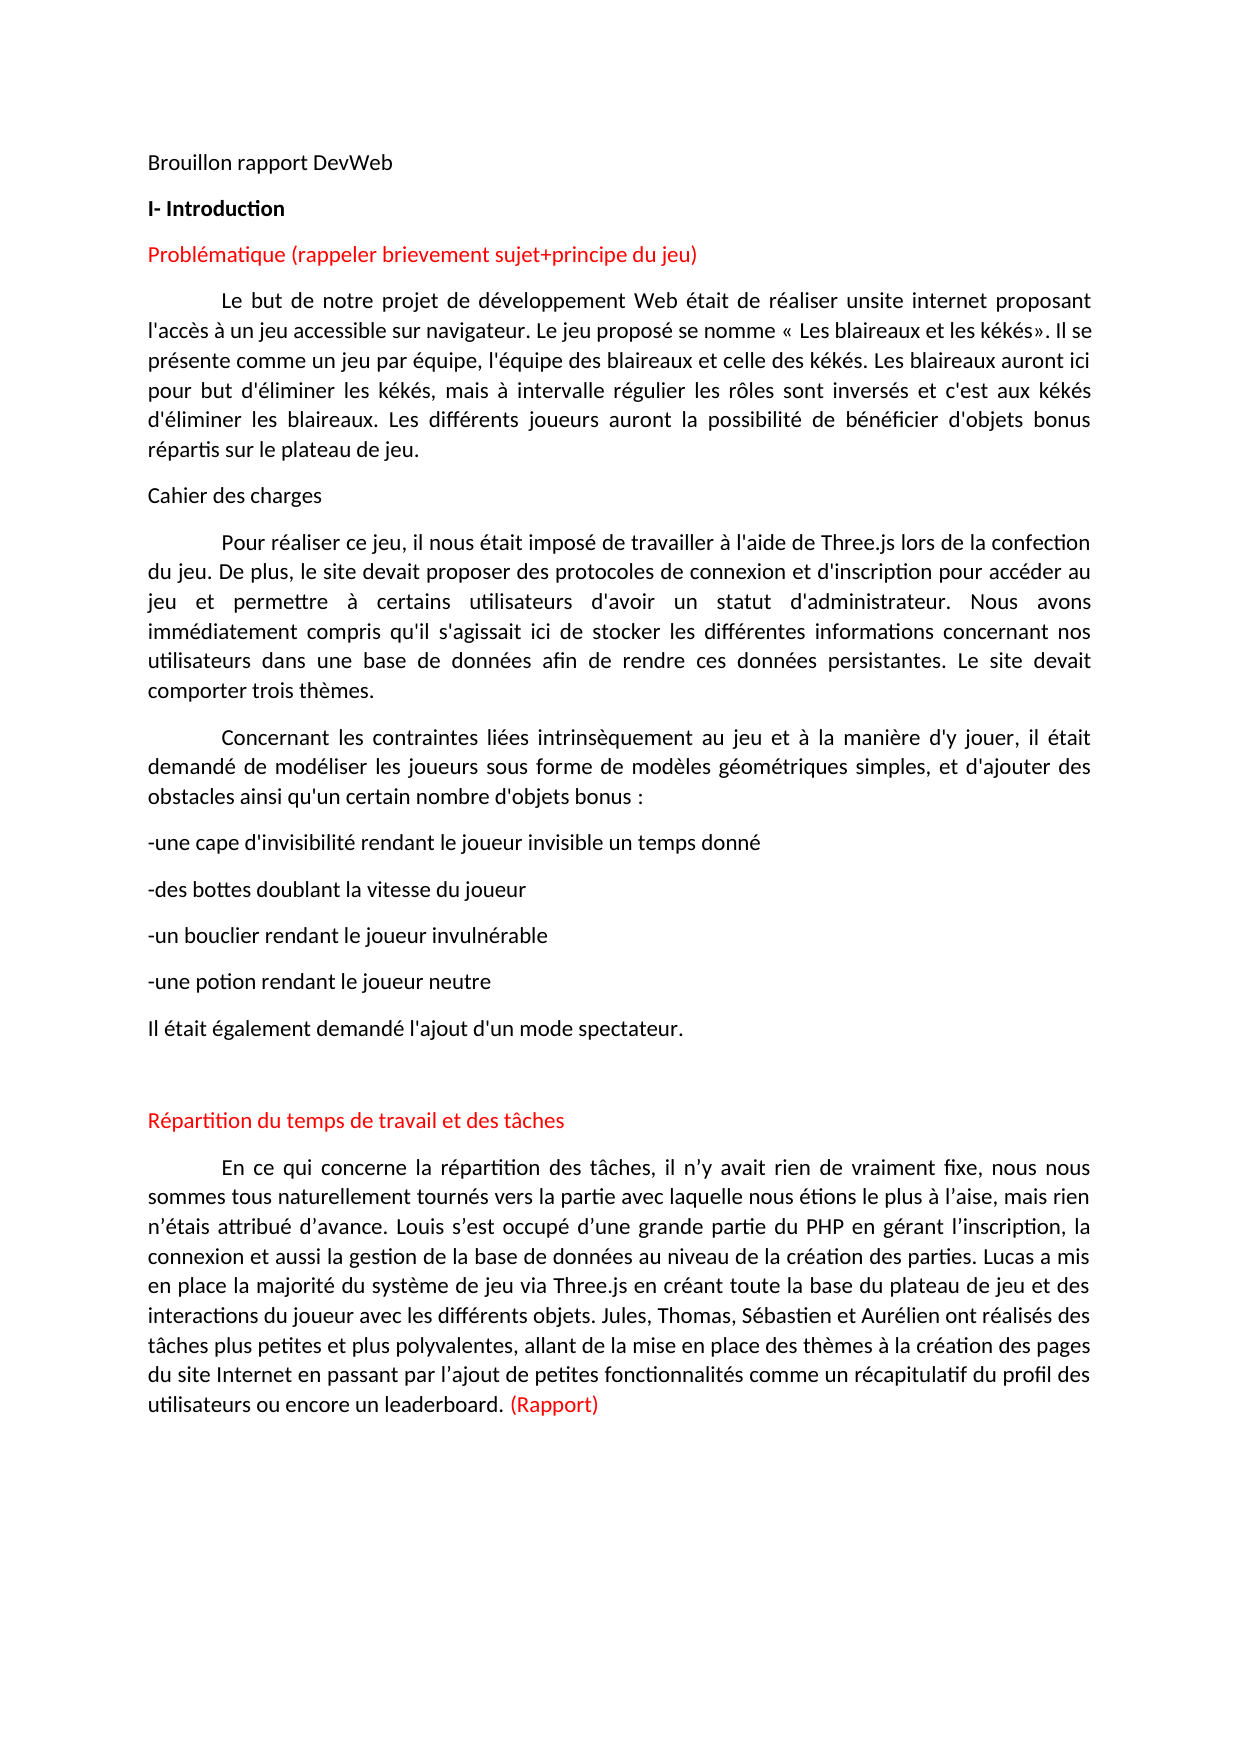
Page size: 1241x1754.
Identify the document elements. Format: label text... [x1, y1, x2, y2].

text Problématique (rappeler brievement sujet+principe du jeu) [148, 240, 1093, 268]
text Cahier des charges [148, 481, 1093, 509]
text -une potion rendant le joueur neutre [148, 967, 1093, 995]
text Brouillon rapport DevWeb [148, 148, 1093, 176]
text -un bouclier rendant le joueur invulnérable [148, 921, 1093, 949]
text Pour réaliser ce jeu, il nous était imposé de travailler à l'aide de Three.js lors de la confection du jeu. De plus, le site devait proposer des protocoles de connexion et d'inscription pour accéder au jeu et permettre à certains utilisateurs d'avoir un statut d'administrateur. Nous avons immédiatement compris qu'il s'agissait ici de stocker les différentes informations concernant nos utilisateurs dans une base de données afin de rendre ces données persistantes. Le site devait comporter trois thèmes. [148, 528, 1093, 704]
text Le but de notre projet de développement Web était de réaliser unsite internet proposant l'accès à un jeu accessible sur navigateur. Le jeu proposé se nomme « Les blaireaux et les kékés». Il se présente comme un jeu par équipe, l'équipe des blaireaux et celle des kékés. Les blaireaux auront ici pour but d'éliminer les kékés, mais à intervalle régulier les rôles sont inversés et c'est aux kékés d'éliminer les blaireaux. Les différents joueurs auront la possibilité de bénéficier d'objets bonus répartis sur le plateau de jeu. [148, 287, 1093, 463]
text -une cape d'invisibilité rendant le joueur invisible un temps donné [148, 828, 1093, 856]
text En ce qui concerne la répartition des tâches, il n’y avait rien de vraiment fixe, nous nous sommes tous naturellement tournés vers la partie avec laquelle nous étions le plus à l’aise, mais rien n’étais attribué d’avance. Louis s’est occupé d’une grande partie du PHP en gérant l’inscription, la connexion et aussi la gestion de la base de données au niveau de la création des parties. Lucas a mis en place la majorité du système de jeu via Three.js en créant toute la base du plateau de jeu et des interactions du joueur avec les différents objets. Jules, Thomas, Sébastien et Aurélien ont réalisés des tâches plus petites et plus polyvalentes, allant de la mise en place des thèmes à la création des pages du site Internet en passant par l’ajout de petites fonctionnalités comme un récapitulatif du profil des utilisateurs ou encore un leaderboard. (Rapport) [148, 1153, 1093, 1418]
text Il était également demandé l'ajout d'un mode spectateur. [148, 1014, 1093, 1042]
text Répartition du temps de travail et des tâches [148, 1106, 1093, 1134]
text I- Introduction [148, 194, 1093, 222]
text Concernant les contraintes liées intrinsèquement au jeu et à la manière d'y jouer, il était demandé de modéliser les joueurs sous forme de modèles géométriques simples, et d'ajouter des obstacles ainsi qu'un certain nombre d'objets bonus : [148, 723, 1093, 810]
text -des bottes doublant la vitesse du joueur [148, 875, 1093, 903]
